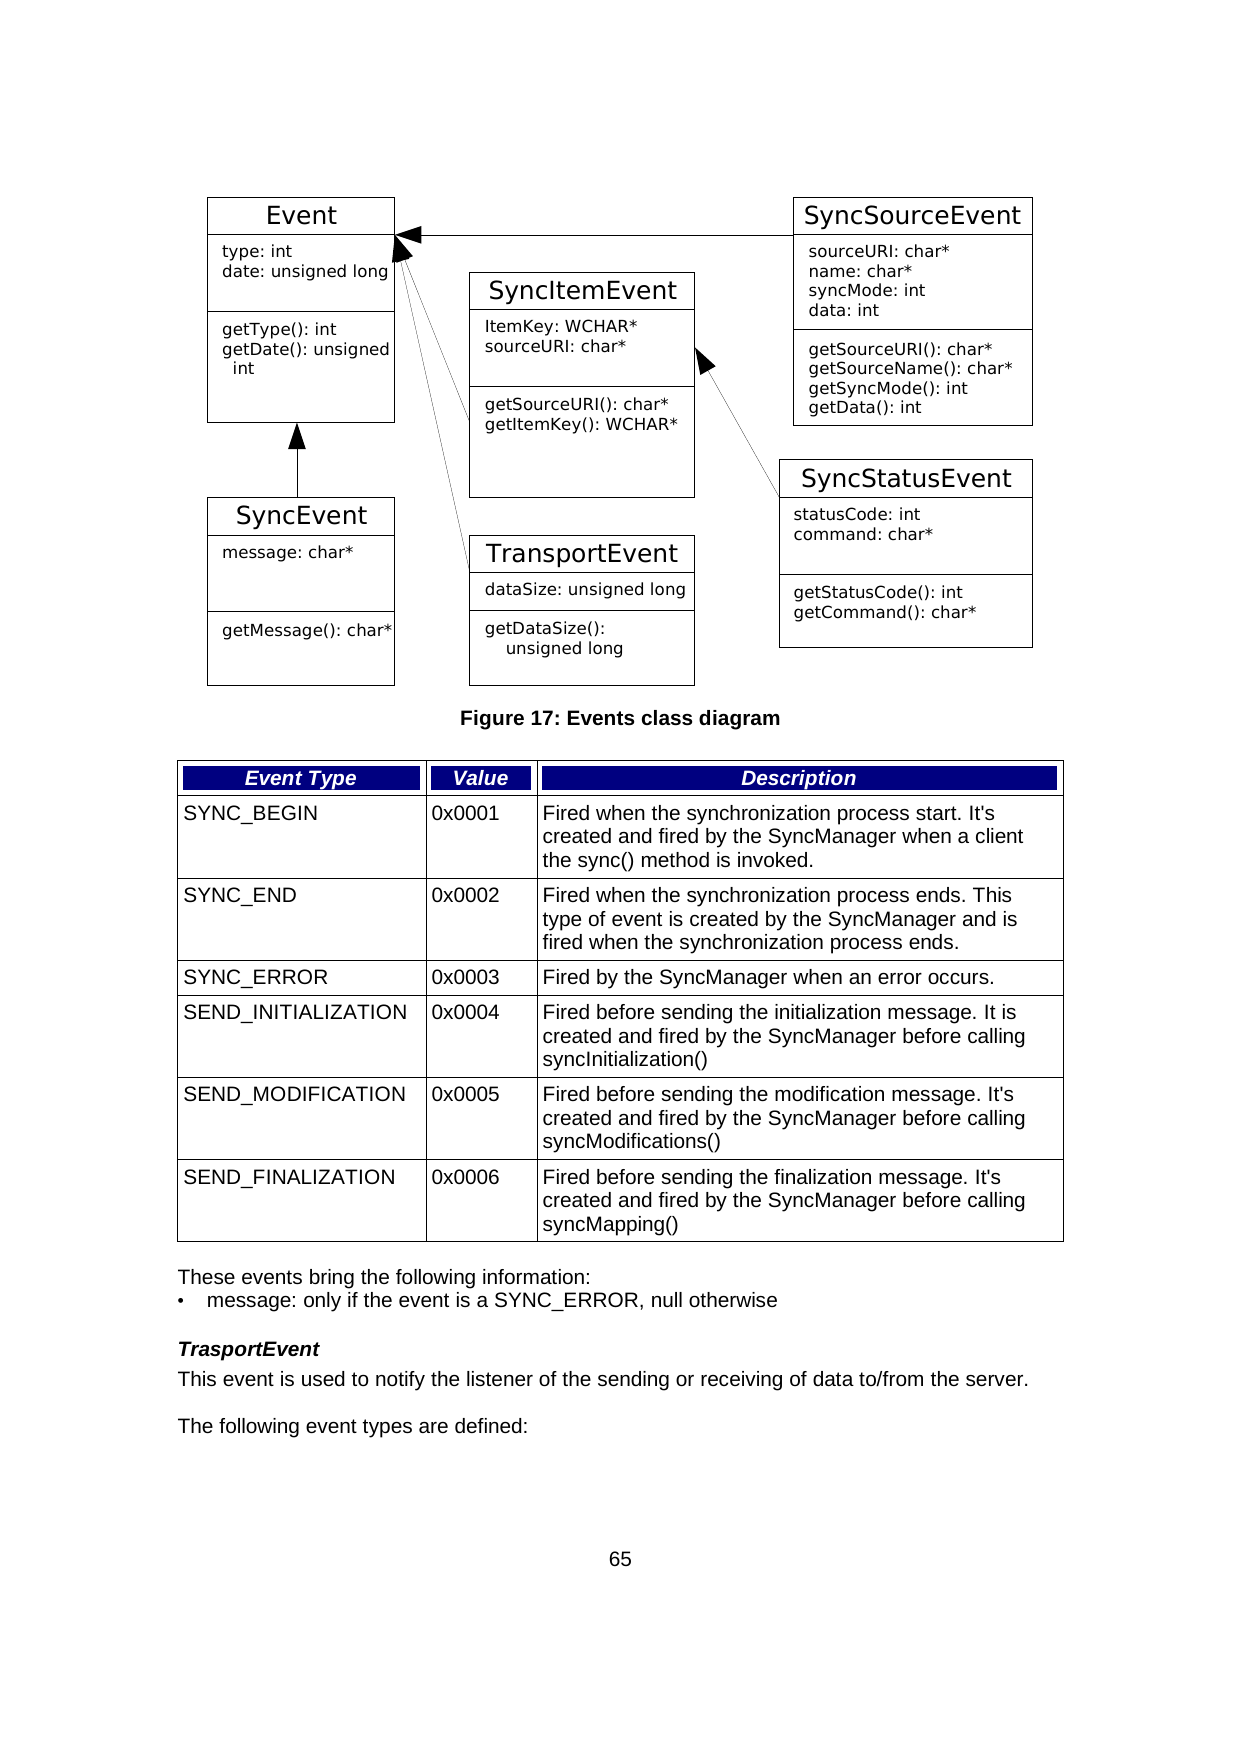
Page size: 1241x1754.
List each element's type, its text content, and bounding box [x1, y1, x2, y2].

table_cell SYNC_ERROR [178, 961, 426, 995]
table_cell SEND_FINALIZATION [178, 1160, 426, 1241]
table_cell 0x0001 [427, 796, 537, 878]
table_cell Fired before sending the finalization message. It's created and fired by the SyncManager before calling syncMapping() [538, 1160, 1063, 1241]
table_cell Fired when the synchronization process start. It's created and fired by the SyncManager when a client the sync() method is invoked. [538, 796, 1063, 878]
table_cell Fired before sending the initialization message. It is created and fired by the SyncManager before calling syncInitialization() [538, 996, 1063, 1077]
subtitle TrasportEvent [177, 1337, 1063, 1361]
table_cell 0x0002 [427, 879, 537, 960]
table_cell 0x0004 [427, 996, 537, 1077]
text Figure 17: Events class diagram [179, 202, 1061, 730]
table_cell SYNC_END [178, 879, 426, 960]
table_cell 0x0006 [427, 1160, 537, 1241]
table_cell Fired by the SyncManager when an error occurs. [538, 961, 1063, 995]
table_cell 0x0005 [427, 1078, 537, 1159]
list message: only if the event is a SYNC_ERROR, null otherwise [177, 1289, 1063, 1312]
text This event is used to notify the listener of the sending or receiving of data to/from the server. [177, 1367, 1063, 1391]
table_cell SYNC_BEGIN [178, 796, 426, 878]
table_header Description [538, 761, 1063, 795]
subtitle [179, 730, 1061, 737]
table_cell SEND_INITIALIZATION [178, 996, 426, 1077]
table_cell 0x0003 [427, 961, 537, 995]
text These events bring the following information: [177, 1265, 1063, 1289]
table_header Event Type [178, 761, 426, 795]
text The following event types are defined: [177, 1414, 1063, 1438]
table_cell Fired before sending the modification message. It's created and fired by the SyncManager before calling syncModifications() [538, 1078, 1063, 1159]
table_cell Fired when the synchronization process ends. This type of event is created by the SyncManager and is fired when the synchronization process ends. [538, 879, 1063, 960]
table_header Value [427, 761, 537, 795]
subtitle [179, 177, 1061, 202]
table_cell SEND_MODIFICATION [178, 1078, 426, 1159]
